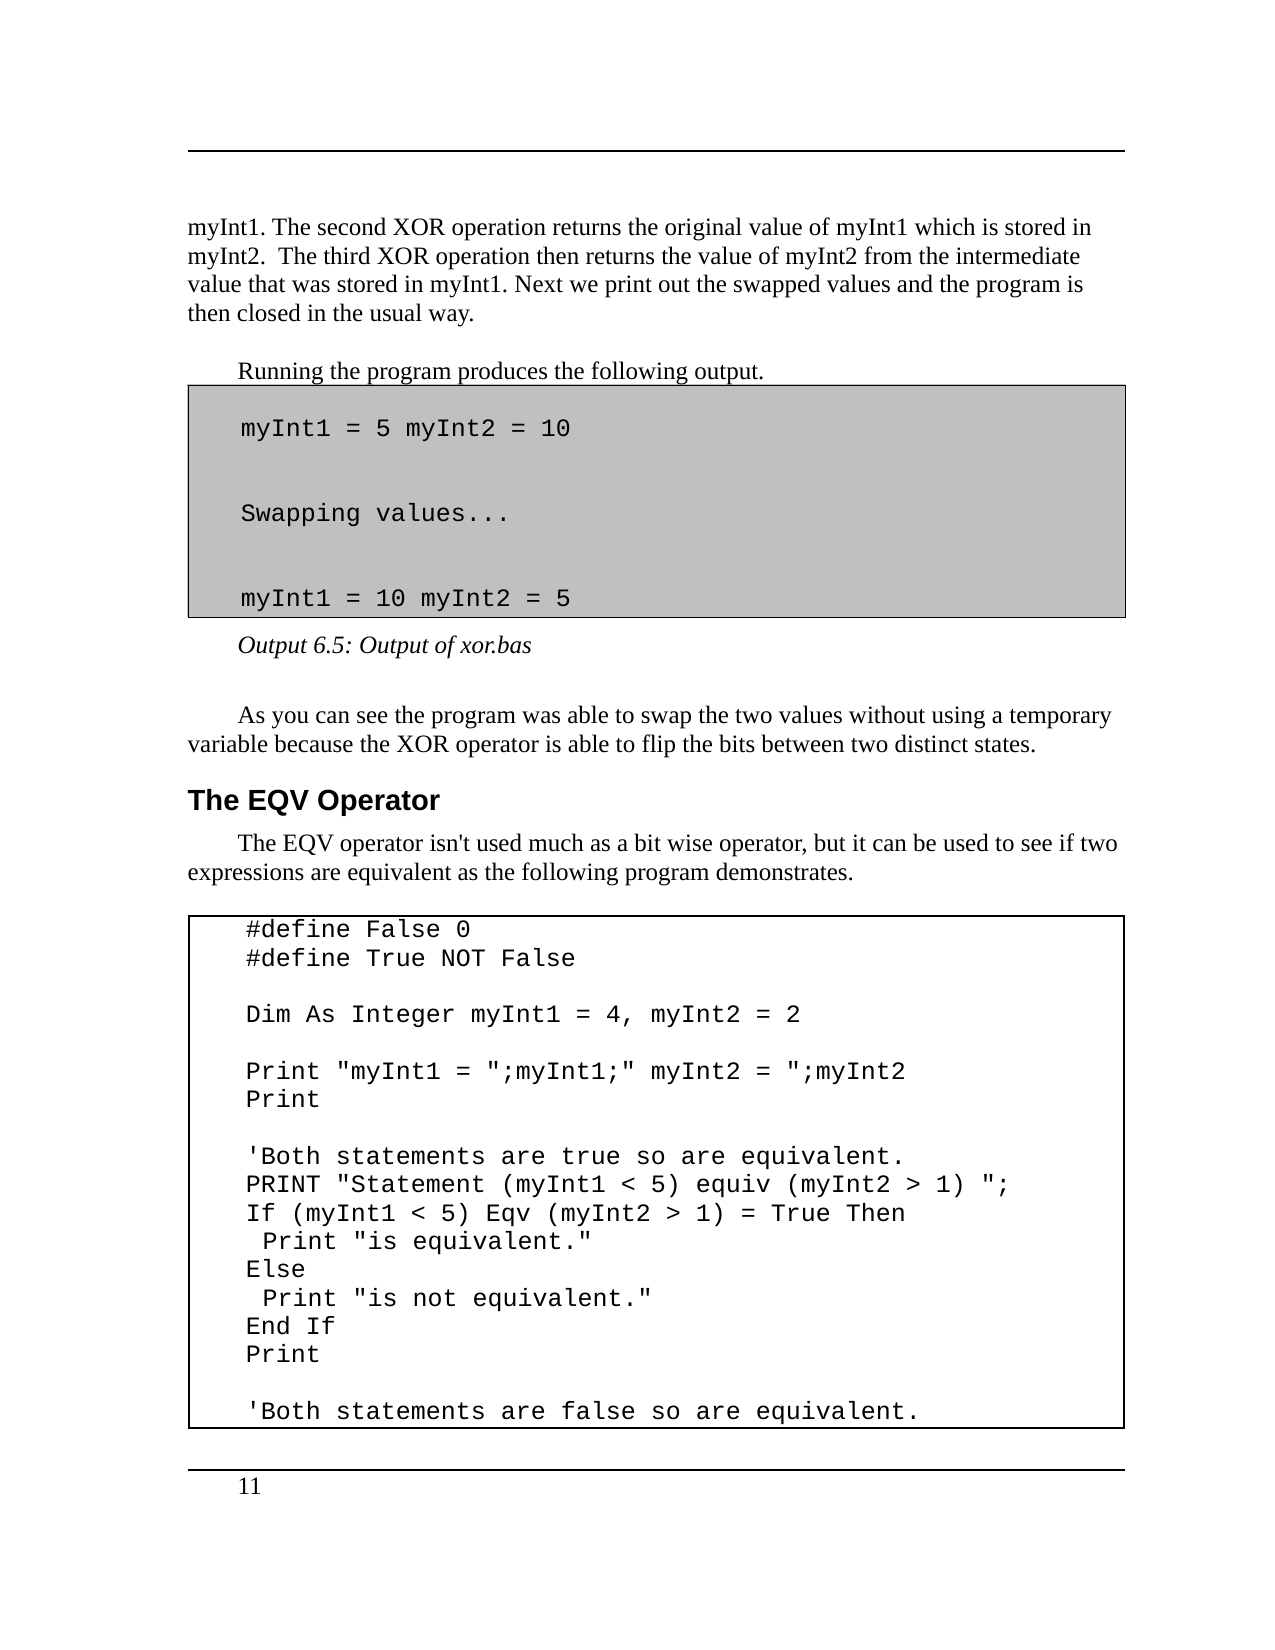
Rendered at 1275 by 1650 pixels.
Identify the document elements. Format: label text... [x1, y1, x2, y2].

text Print [190, 1085, 1123, 1115]
text As you can see the program was able to swap the two values without using a temporary variable because the XOR operator is able to flip the bits between two distinct states. [187, 700, 1125, 757]
text Dim As Integer myInt1 = 4, myInt2 = 2 [190, 1000, 1123, 1030]
text Print "myInt1 = ";myInt1;" myInt2 = ";myInt2 [190, 1056, 1123, 1085]
text #define False 0 [190, 917, 1123, 943]
text If (myInt1 < 5) Eqv (myInt2 > 1) = True Then [190, 1198, 1123, 1226]
text Print [190, 1340, 1123, 1370]
text #define True NOT False [190, 943, 1123, 973]
text The EQV operator isn't used much as a bit wise operator, but it can be used to see if two expressions are equivalent as the following program demonstrates. [187, 828, 1125, 886]
text myInt1. The second XOR operation returns the original value of myInt1 which is stored in myInt2. The third XOR operation then returns the value of myInt2 from the intermediate value that was stored in myInt1. Next we print out the swapped values and the program is then closed in the usual way. [187, 212, 1125, 327]
text Output 6.5: Output of xor.bas [187, 630, 1125, 659]
text myInt1 = 5 myInt2 = 10 [189, 413, 1125, 441]
text 'Both statements are true so are equivalent. [190, 1141, 1123, 1170]
text Running the program produces the following output. [187, 356, 1125, 384]
text Else [190, 1255, 1123, 1283]
text Swapping values... [189, 498, 1125, 526]
text Print "is not equivalent." [190, 1283, 1123, 1311]
text 'Both statements are false so are equivalent. [190, 1396, 1123, 1427]
text PRINT "Statement (myInt1 < 5) equiv (myInt2 > 1) "; [190, 1170, 1123, 1198]
text End If [190, 1311, 1123, 1340]
text Print "is equivalent." [190, 1226, 1123, 1255]
subtitle The EQV Operator [187, 782, 1125, 816]
text myInt1 = 10 myInt2 = 5 [189, 583, 1125, 617]
